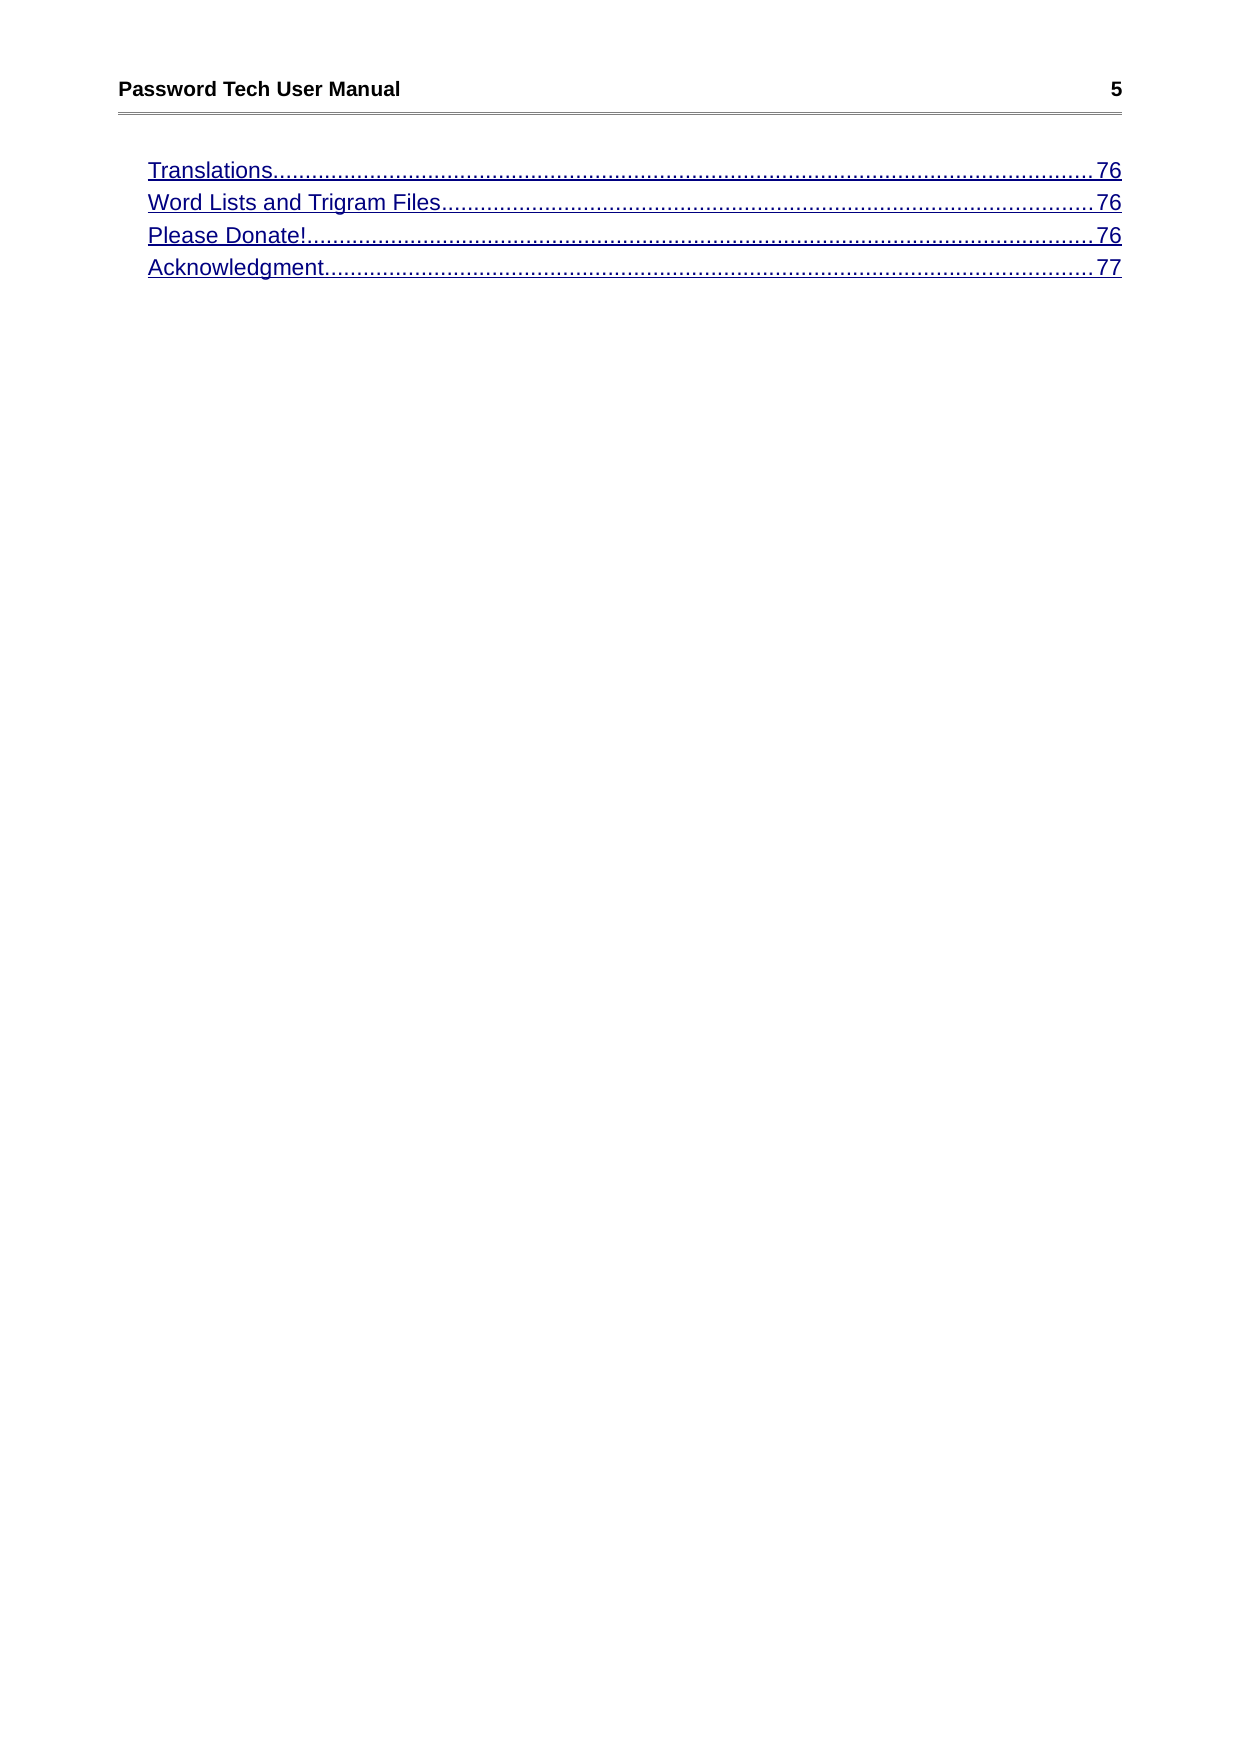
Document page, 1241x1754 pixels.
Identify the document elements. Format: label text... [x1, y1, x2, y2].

text Translations 76 [148, 156, 1122, 179]
text Please Donate! 76 [148, 221, 1122, 244]
text Word Lists and Trigram Files 76 [148, 188, 1122, 212]
text Acknowledgment 77 [148, 253, 1122, 277]
